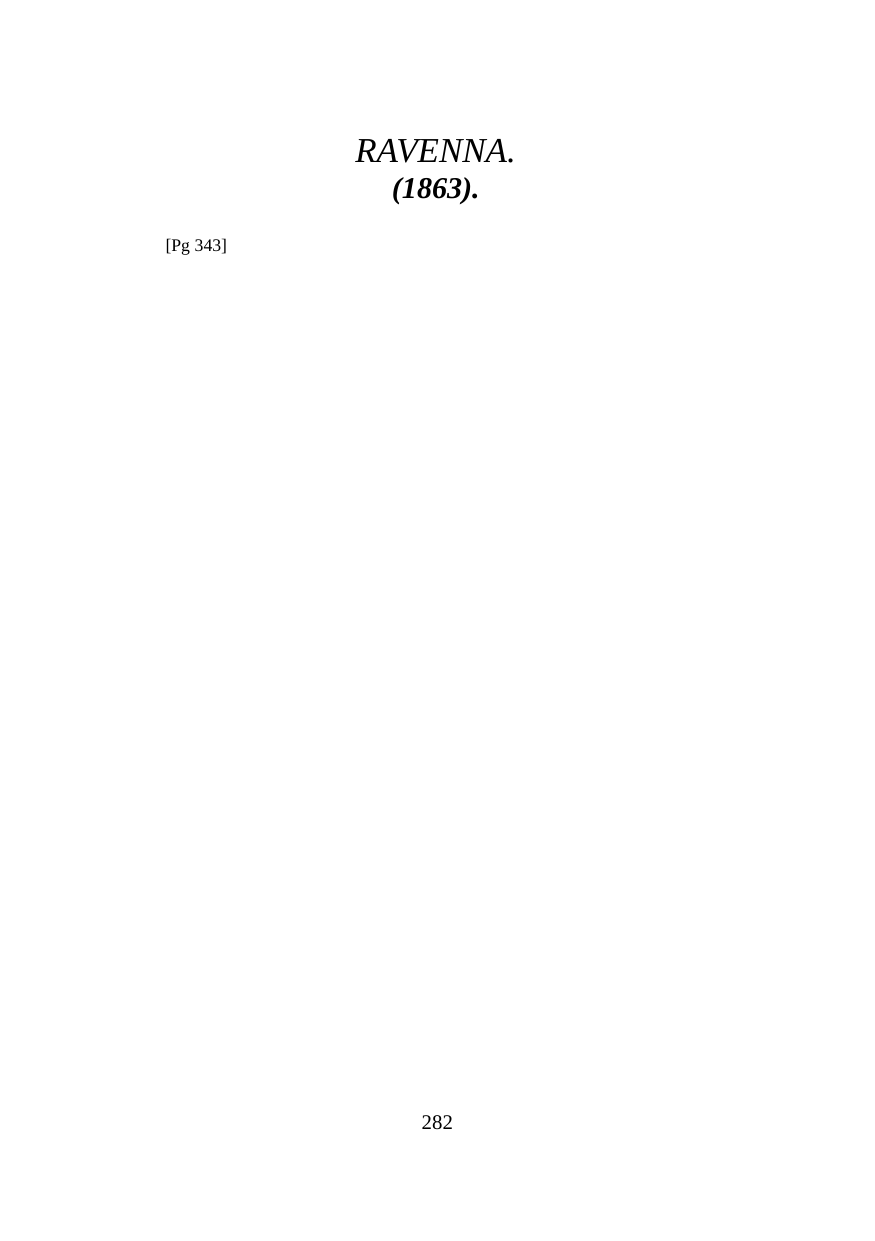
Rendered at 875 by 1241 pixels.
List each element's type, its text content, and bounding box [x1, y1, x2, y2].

text [Pg 343] [165, 234, 709, 255]
subtitle RAVENNA. (1863). [165, 130, 709, 205]
